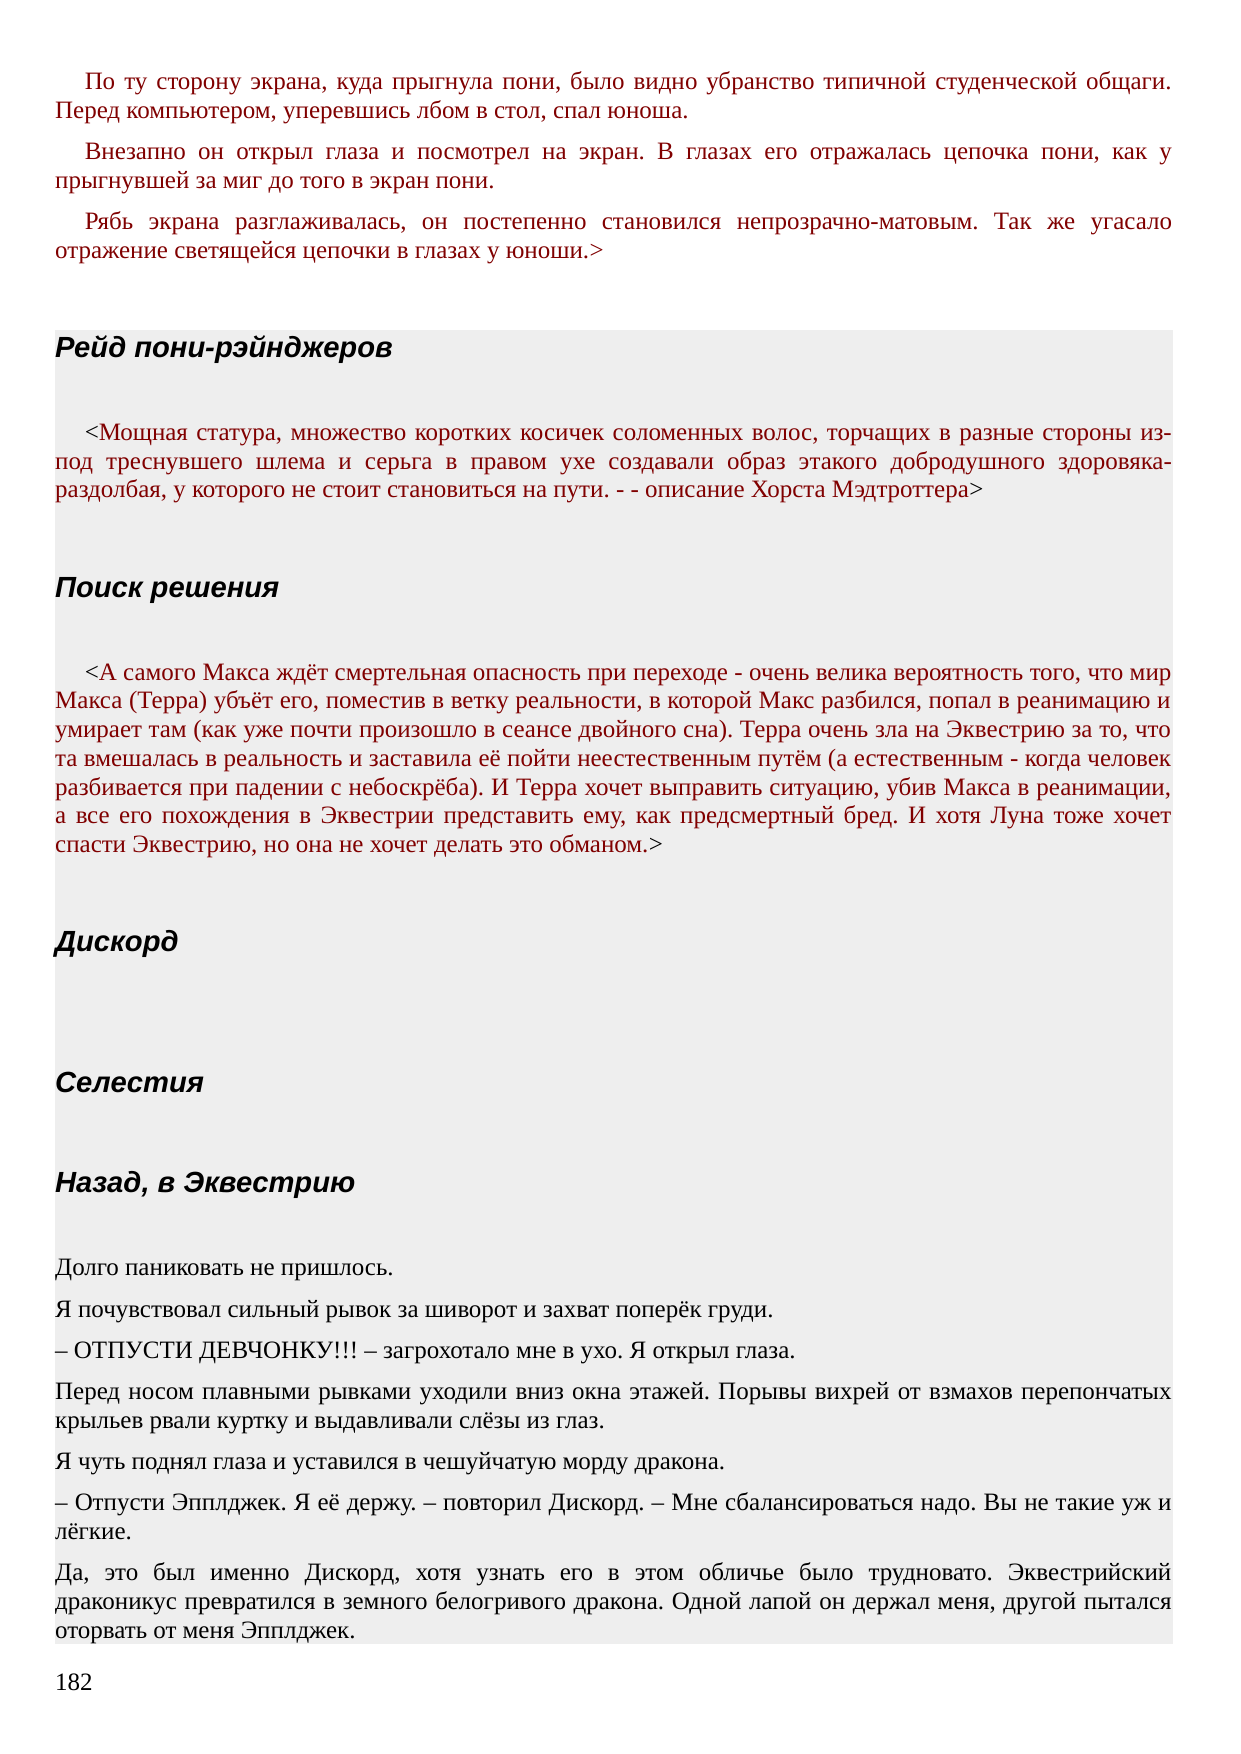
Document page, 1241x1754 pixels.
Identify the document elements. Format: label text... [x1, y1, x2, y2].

text Рябь экрана разглаживалась, он постепенно становился непрозрачно-матовым. Так же угасало отражение светящейся цепочки в глазах у юноши.> [55, 206, 1173, 263]
text Я чуть поднял глаза и уставился в чешуйчатую морду дракона. [55, 1446, 1173, 1475]
text <Мощная статура, множество коротких косичек соломенных волос, торчащих в разные стороны из-под треснувшего шлема и серьга в правом ухе создавали образ этакого добродушного здоровяка-раздолбая, у которого не стоит становиться на пути. - - описание Хорста Мэдтроттера> [55, 417, 1173, 503]
text Долго паниковать не пришлось. [55, 1252, 1173, 1281]
text Да, это был именно Дискорд, хотя узнать его в этом обличье было трудновато. Эквестрийский драконикус превратился в земного белогривого дракона. Одной лапой он держал меня, другой пытался оторвать от меня Эпплджек. [55, 1557, 1173, 1644]
text По ту сторону экрана, куда прыгнула пони, было видно убранство типичной студенческой общаги. Перед компьютером, уперевшись лбом в стол, спал юноша. [55, 66, 1173, 123]
subtitle Рейд пони-рэйнджеров [55, 330, 1173, 363]
subtitle Дискорд [55, 924, 1173, 958]
text <А самого Макса ждёт смертельная опасность при переходе - очень велика вероятность того, что мир Макса (Терра) убъёт его, поместив в ветку реальности, в которой Макс разбился, попал в реанимацию и умирает там (как уже почти произошло в сеансе двойного сна). Терра очень зла на Эквестрию за то, что та вмешалась в реальность и заставила её пойти неестественным путём (а естественным - когда человек разбивается при падении с небоскрёба). И Терра хочет выправить ситуацию, убив Макса в реанимации, а все его похождения в Эквестрии представить ему, как предсмертный бред. И хотя Луна тоже хочет спасти Эквестрию, но она не хочет делать это обманом.> [55, 657, 1173, 858]
text Внезапно он открыл глаза и посмотрел на экран. В глазах его отражалась цепочка пони, как у прыгнувшей за миг до того в экран пони. [55, 136, 1173, 193]
subtitle Селестия [55, 1065, 1173, 1099]
text – ОТПУСТИ ДЕВЧОНКУ!!! – загрохотало мне в ухо. Я открыл глаза. [55, 1335, 1173, 1364]
subtitle Назад, в Эквестрию [55, 1165, 1173, 1199]
text – Отпусти Эпплджек. Я её держу. – повторил Дискорд. – Мне сбалансироваться надо. Вы не такие уж и лёгкие. [55, 1487, 1173, 1545]
subtitle Поиск решения [55, 569, 1173, 603]
text Перед носом плавными рывками уходили вниз окна этажей. Порывы вихрей от взмахов перепончатых крыльев рвали куртку и выдавливали слёзы из глаз. [55, 1376, 1173, 1434]
text Я почувствовал сильный рывок за шиворот и захват поперёк груди. [55, 1294, 1173, 1322]
